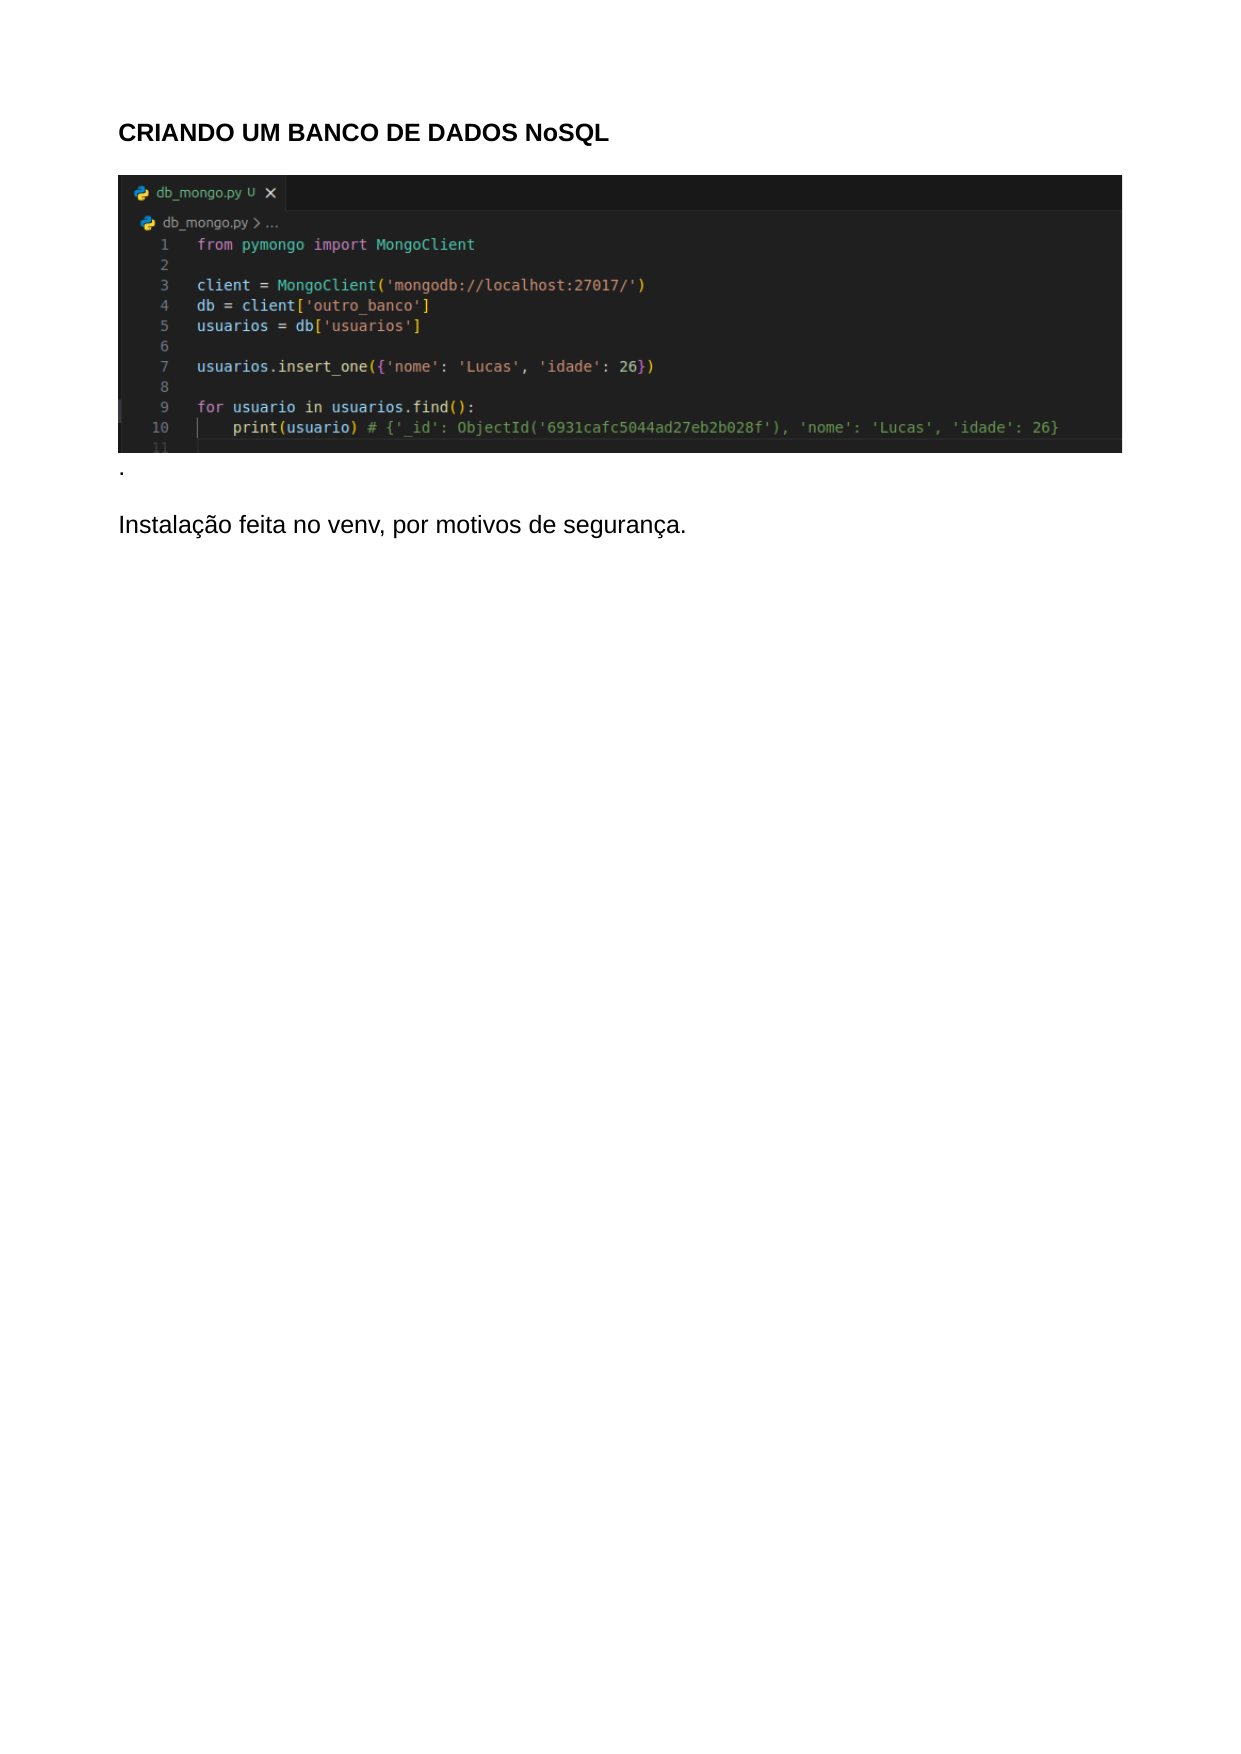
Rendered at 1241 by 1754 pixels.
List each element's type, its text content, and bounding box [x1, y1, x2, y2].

text Instalação feita no venv, por motivos de segurança. [118, 510, 1122, 539]
text . [118, 453, 1122, 481]
text CRIANDO UM BANCO DE DADOS NoSQL [118, 118, 1122, 147]
picture [118, 175, 1123, 453]
